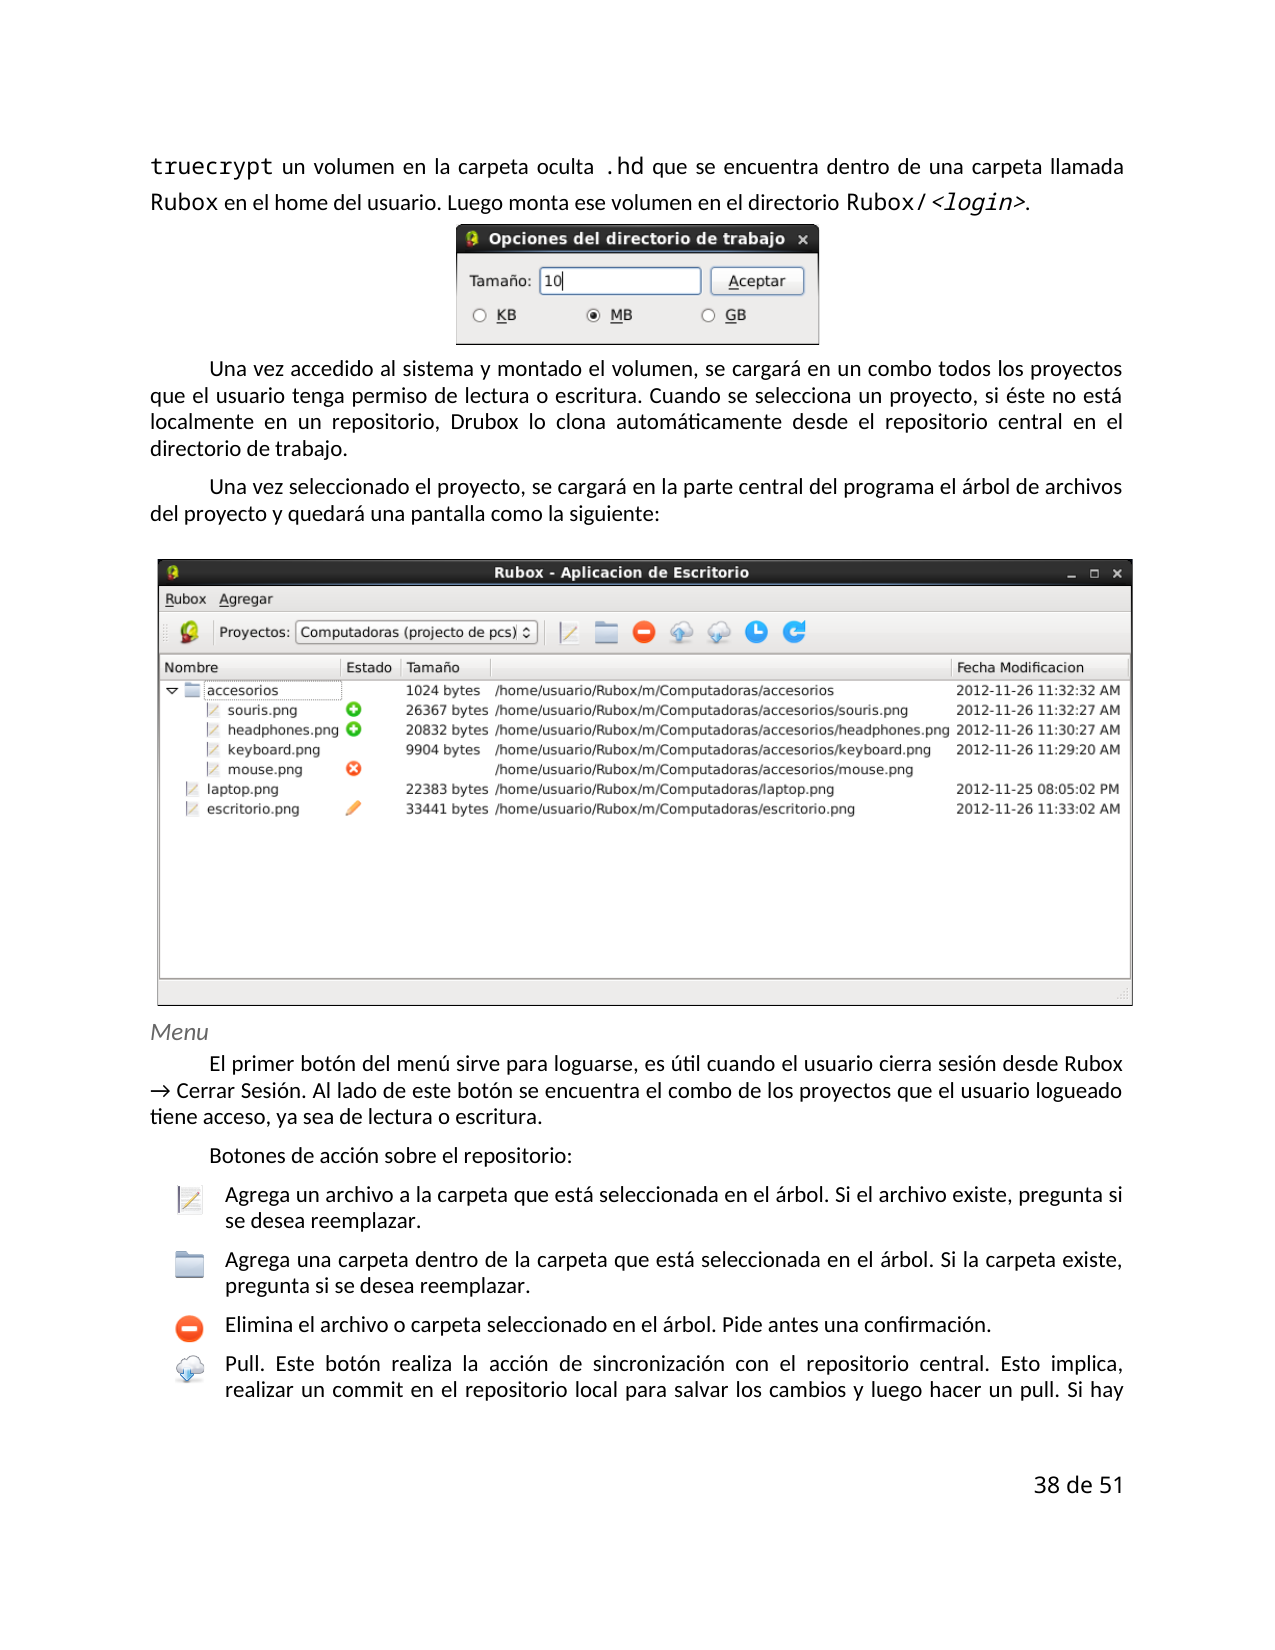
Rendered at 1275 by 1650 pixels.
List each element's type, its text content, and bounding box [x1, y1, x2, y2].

text Botones de acción sobre el repositorio: [150, 1146, 1125, 1169]
text Pull. Este botón realiza la acción de sincronización con el repositorio central. Esto implica, realizar un commit en el repositorio local para salvar los cambios y luego hacer un pull. Si hay [225, 1354, 1125, 1403]
picture [174, 1250, 205, 1280]
picture [174, 1354, 205, 1384]
text truecrypt un volumen en la carpeta oculta .hd que se encuentra dentro de una carpeta llamada Rubox en el home del usuario. Luego monta ese volumen en el directorio Rubox/<login>. [150, 150, 1125, 217]
picture [157, 559, 1133, 1006]
subtitle Menu [150, 1006, 1125, 1047]
text Una vez accedido al sistema y montado el volumen, se cargará en un combo todos los proyectos que el usuario tenga permiso de lectura o escritura. Cuando se selecciona un proyecto, si éste no está localmente en un repositorio, Drubox lo clona automáticamente desde el repositorio central en el directorio de trabajo. [150, 345, 1125, 462]
text El primer botón del menú sirve para loguarse, es útil cuando el usuario cierra sesión desde Rubox → Cerrar Sesión. Al lado de este botón se encuentra el combo de los proyectos que el usuario logueado tiene acceso, ya sea de lectura o escritura. [150, 1054, 1125, 1130]
text Una vez seleccionado el proyecto, se cargará en la parte central del programa el árbol de archivos del proyecto y quedará una pantalla como la siguiente: [150, 478, 1125, 527]
picture [456, 224, 820, 345]
picture [174, 1315, 205, 1345]
picture [174, 1185, 205, 1215]
text Agrega un archivo a la carpeta que está seleccionada en el árbol. Si el archivo existe, pregunta si se desea reemplazar. [225, 1185, 1125, 1234]
text Elimina el archivo o carpeta seleccionado en el árbol. Pide antes una confirmación. [225, 1315, 1125, 1338]
text Agrega una carpeta dentro de la carpeta que está seleccionada en el árbol. Si la carpeta existe, pregunta si se desea reemplazar. [225, 1250, 1125, 1299]
